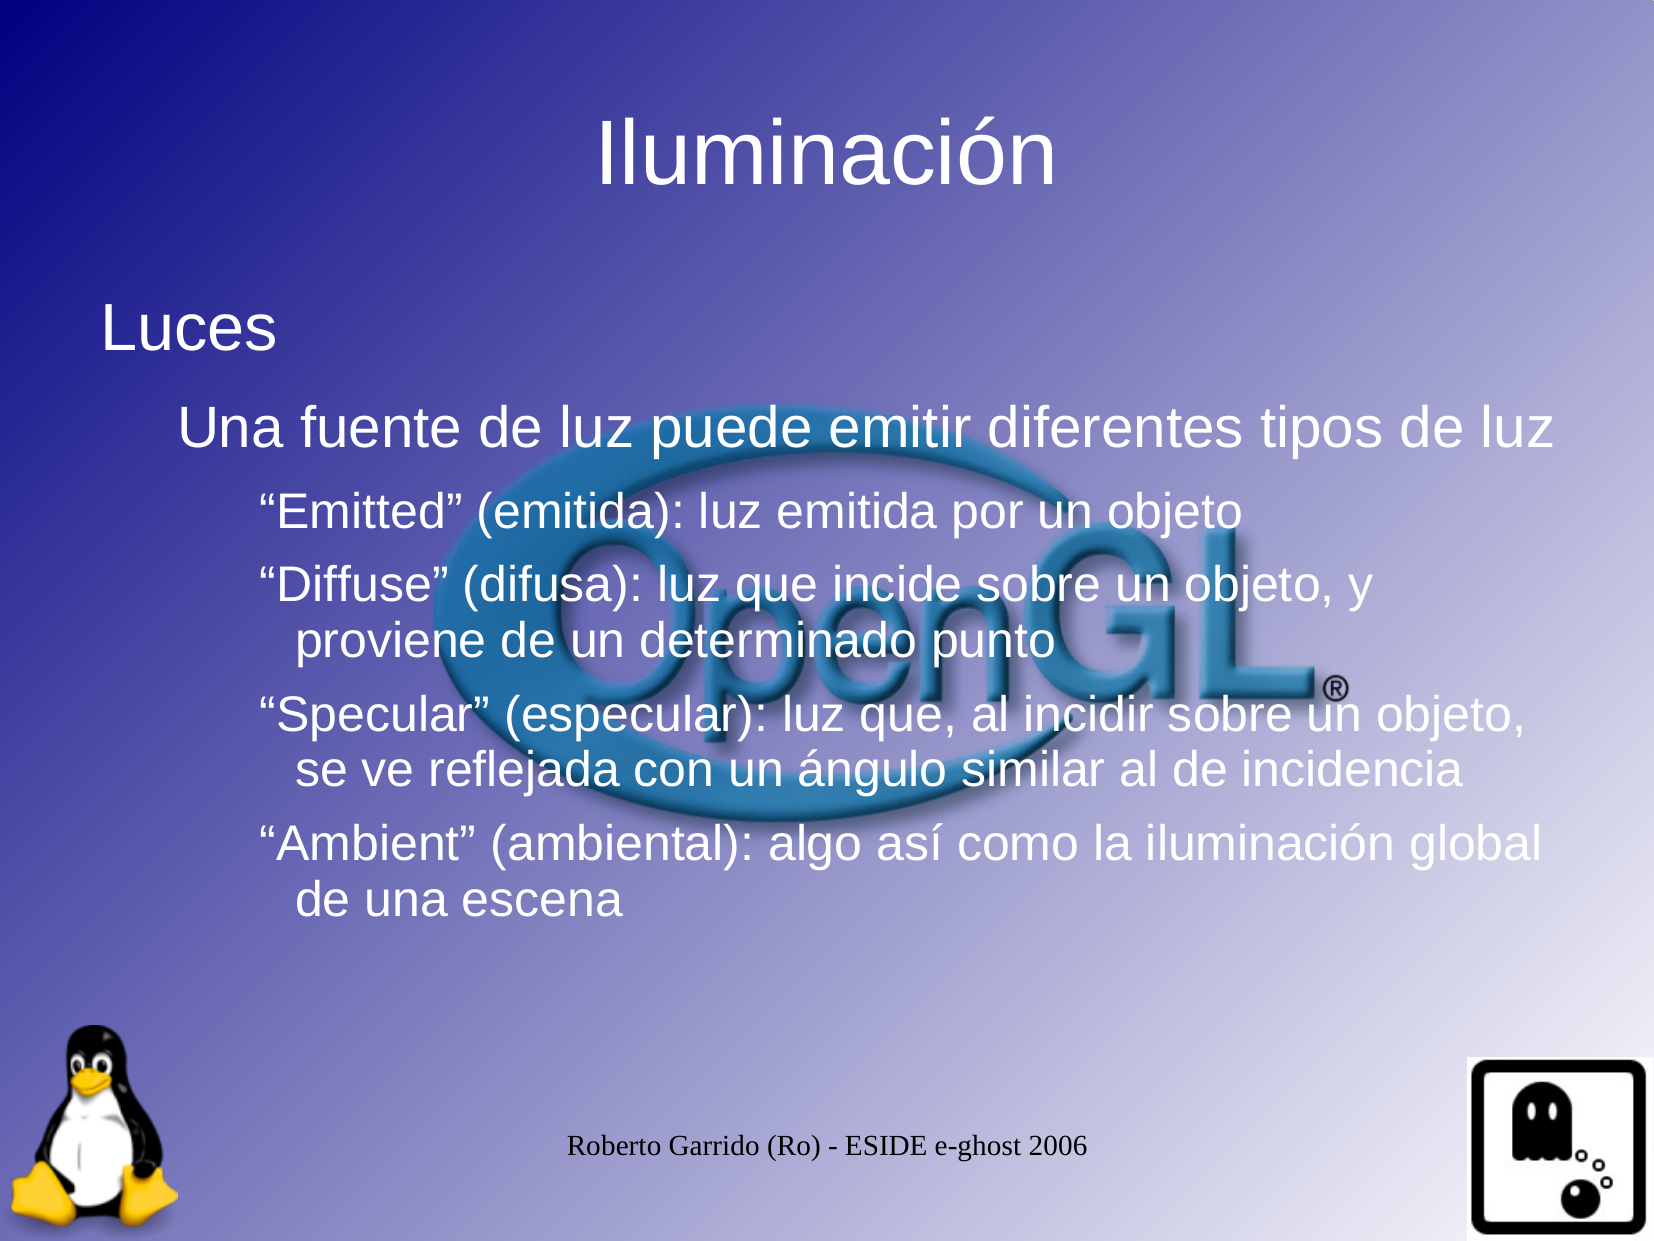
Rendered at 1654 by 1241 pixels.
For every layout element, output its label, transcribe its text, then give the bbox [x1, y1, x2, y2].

picture [1467, 1057, 1654, 1241]
list Luces Una fuente de luz puede emitir diferentes tipos de luz “Emitted” (emitida): luz emitida por un objeto “Diffuse” (difusa): luz que incide sobre un objeto, y proviene de un determinado punto “Specular” (especular): luz que, al incidir sobre un objeto, se ve reflejada con un ángulo similar al de incidencia “Ambient” (ambiental): algo así como la iluminación global de una escena [82, 290, 1571, 1109]
title Iluminación [82, 49, 1571, 257]
picture [0, 1025, 178, 1241]
